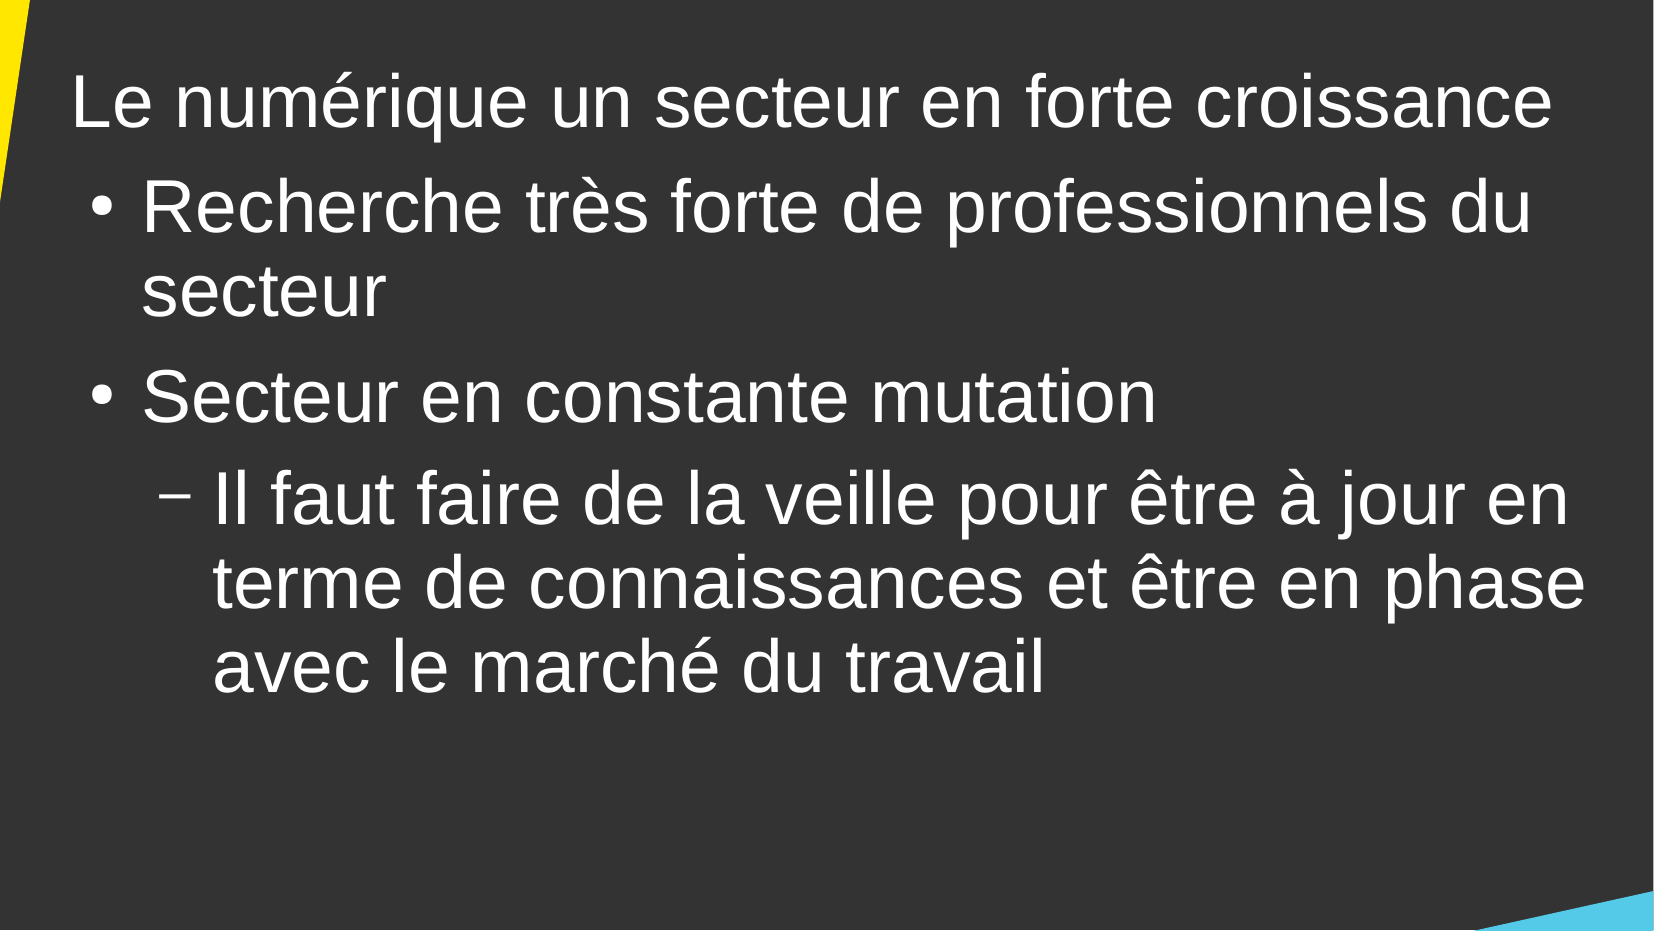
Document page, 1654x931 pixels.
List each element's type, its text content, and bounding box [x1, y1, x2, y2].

text_box [1472, 890, 1654, 931]
text_box [0, 0, 30, 202]
list Le numérique un secteur en forte croissance Recherche très forte de professionnels du secteur Secteur en constante mutation Il faut faire de la veille pour être à jour en terme de connaissances et être en phase avec le marché du travail [70, 59, 1595, 827]
